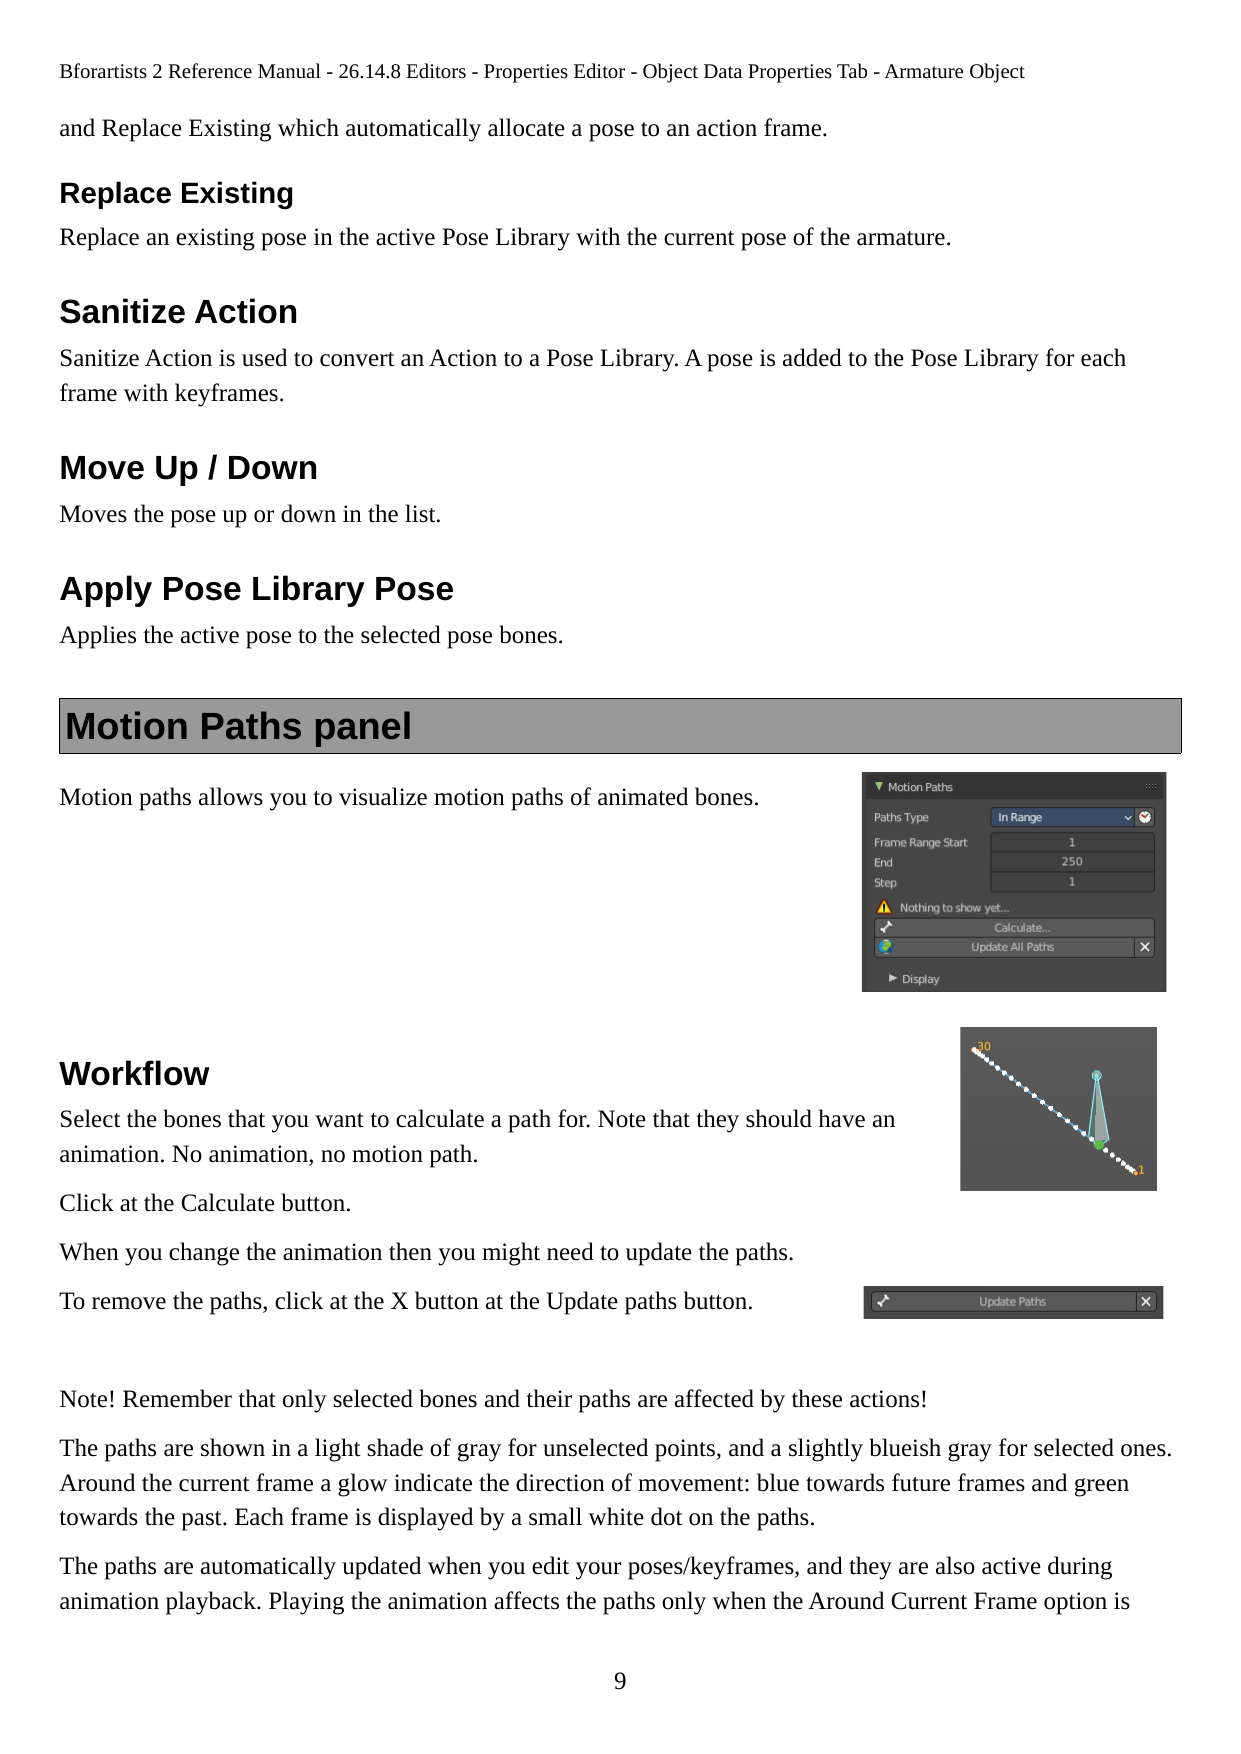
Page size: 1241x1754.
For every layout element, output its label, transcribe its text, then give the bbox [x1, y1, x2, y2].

text Click at the Calculate button. [59, 1188, 1181, 1217]
text and Replace Existing which automatically allocate a pose to an action frame. [59, 113, 1181, 141]
subtitle Move Up / Down [59, 448, 1181, 487]
text Applies the active pose to the selected pose bones. [59, 620, 1181, 649]
subtitle Sanitize Action [59, 292, 1181, 331]
text Sanitize Action is used to convert an Action to a Pose Library. A pose is added to the Pose Library for each frame with keyframes. [59, 343, 1181, 407]
text Moves the pose up or down in the list. [59, 499, 1181, 528]
picture [861, 772, 1167, 992]
text Note! Remember that only selected bones and their paths are affected by these actions! [59, 1384, 1181, 1413]
text Motion paths allows you to visualize motion paths of animated bones. [59, 782, 861, 811]
text To remove the paths, click at the X button at the Update paths button. [59, 1286, 863, 1315]
table_header Motion Paths panel [60, 699, 1181, 753]
text The paths are automatically updated when you edit your poses/keyframes, and they are also active during animation playback. Playing the animation affects the paths only when the Around Current Frame option is [59, 1551, 1181, 1614]
text Replace an existing pose in the active Pose Library with the current pose of the armature. [59, 222, 1181, 251]
subtitle Apply Pose Library Pose [59, 569, 1181, 608]
text Select the bones that you want to calculate a path for. Note that they should have an animation. No animation, no motion path. [59, 1104, 960, 1168]
subtitle Workflow [59, 1053, 960, 1092]
picture [863, 1286, 1164, 1319]
picture [960, 1027, 1157, 1191]
text When you change the animation then you might need to update the paths. [59, 1237, 1181, 1266]
subtitle [1157, 1053, 1181, 1092]
text The paths are shown in a light shade of gray for unselected points, and a slightly blueish gray for selected ones. Around the current frame a glow indicate the direction of movement: blue towards future frames and green towards the past. Each frame is displayed by a small white dot on the paths. [59, 1433, 1181, 1531]
subtitle Replace Existing [59, 176, 1181, 210]
